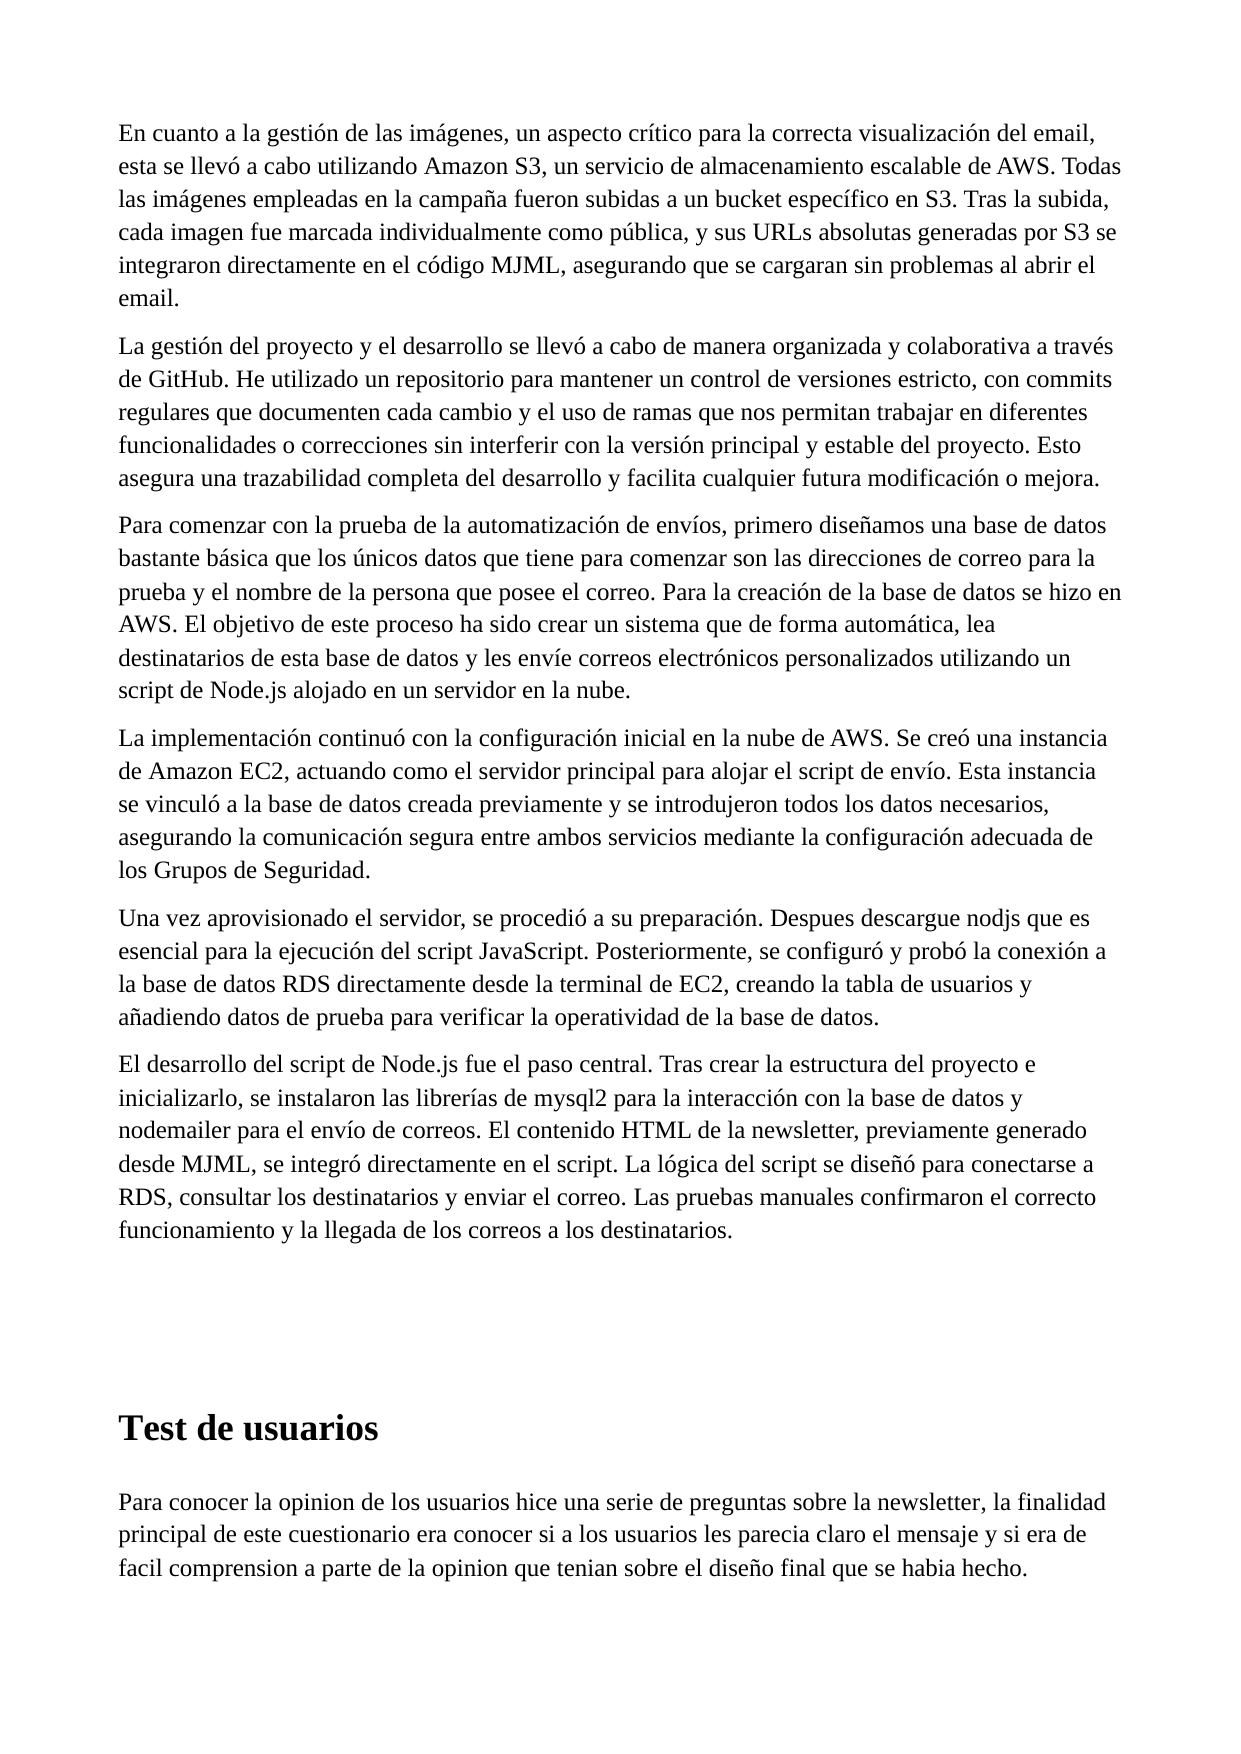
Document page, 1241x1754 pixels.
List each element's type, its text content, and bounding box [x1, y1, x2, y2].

text Para conocer la opinion de los usuarios hice una serie de preguntas sobre la newsletter, la finalidad principal de este cuestionario era conocer si a los usuarios les parecia claro el mensaje y si era de facil comprension a parte de la opinion que tenian sobre el diseño final que se habia hecho. [118, 1487, 1122, 1581]
text Una vez aprovisionado el servidor, se procedió a su preparación. Despues descargue nodjs que es esencial para la ejecución del script JavaScript. Posteriormente, se configuró y probó la conexión a la base de datos RDS directamente desde la terminal de EC2, creando la tabla de usuarios y añadiendo datos de prueba para verificar la operatividad de la base de datos. [118, 903, 1122, 1031]
text Test de usuarios [118, 1405, 1122, 1448]
text La implementación continuó con la configuración inicial en la nube de AWS. Se creó una instancia de Amazon EC2, actuando como el servidor principal para alojar el script de envío. Esta instancia se vinculó a la base de datos creada previamente y se introdujeron todos los datos necesarios, asegurando la comunicación segura entre ambos servicios mediante la configuración adecuada de los Grupos de Seguridad. [118, 723, 1122, 884]
text El desarrollo del script de Node.js fue el paso central. Tras crear la estructura del proyecto e inicializarlo, se instalaron las librerías de mysql2 para la interacción con la base de datos y nodemailer para el envío de correos. El contenido HTML de la newsletter, previamente generado desde MJML, se integró directamente en el script. La lógica del script se diseñó para conectarse a RDS, consultar los destinatarios y enviar el correo. Las pruebas manuales confirmaron el correcto funcionamiento y la llegada de los correos a los destinatarios. [118, 1049, 1122, 1243]
text En cuanto a la gestión de las imágenes, un aspecto crítico para la correcta visualización del email, esta se llevó a cabo utilizando Amazon S3, un servicio de almacenamiento escalable de AWS. Todas las imágenes empleadas en la campaña fueron subidas a un bucket específico en S3. Tras la subida, cada imagen fue marcada individualmente como pública, y sus URLs absolutas generadas por S3 se integraron directamente en el código MJML, asegurando que se cargaran sin problemas al abrir el email. [118, 118, 1122, 312]
text Para comenzar con la prueba de la automatización de envíos, primero diseñamos una base de datos bastante básica que los únicos datos que tiene para comenzar son las direcciones de correo para la prueba y el nombre de la persona que posee el correo. Para la creación de la base de datos se hizo en AWS. El objetivo de este proceso ha sido crear un sistema que de forma automática, lea destinatarios de esta base de datos y les envíe correos electrónicos personalizados utilizando un script de Node.js alojado en un servidor en la nube. [118, 511, 1122, 704]
text La gestión del proyecto y el desarrollo se llevó a cabo de manera organizada y colaborativa a través de GitHub. He utilizado un repositorio para mantener un control de versiones estricto, con commits regulares que documenten cada cambio y el uso de ramas que nos permitan trabajar en diferentes funcionalidades o correcciones sin interferir con la versión principal y estable del proyecto. Esto asegura una trazabilidad completa del desarrollo y facilita cualquier futura modificación o mejora. [118, 331, 1122, 492]
